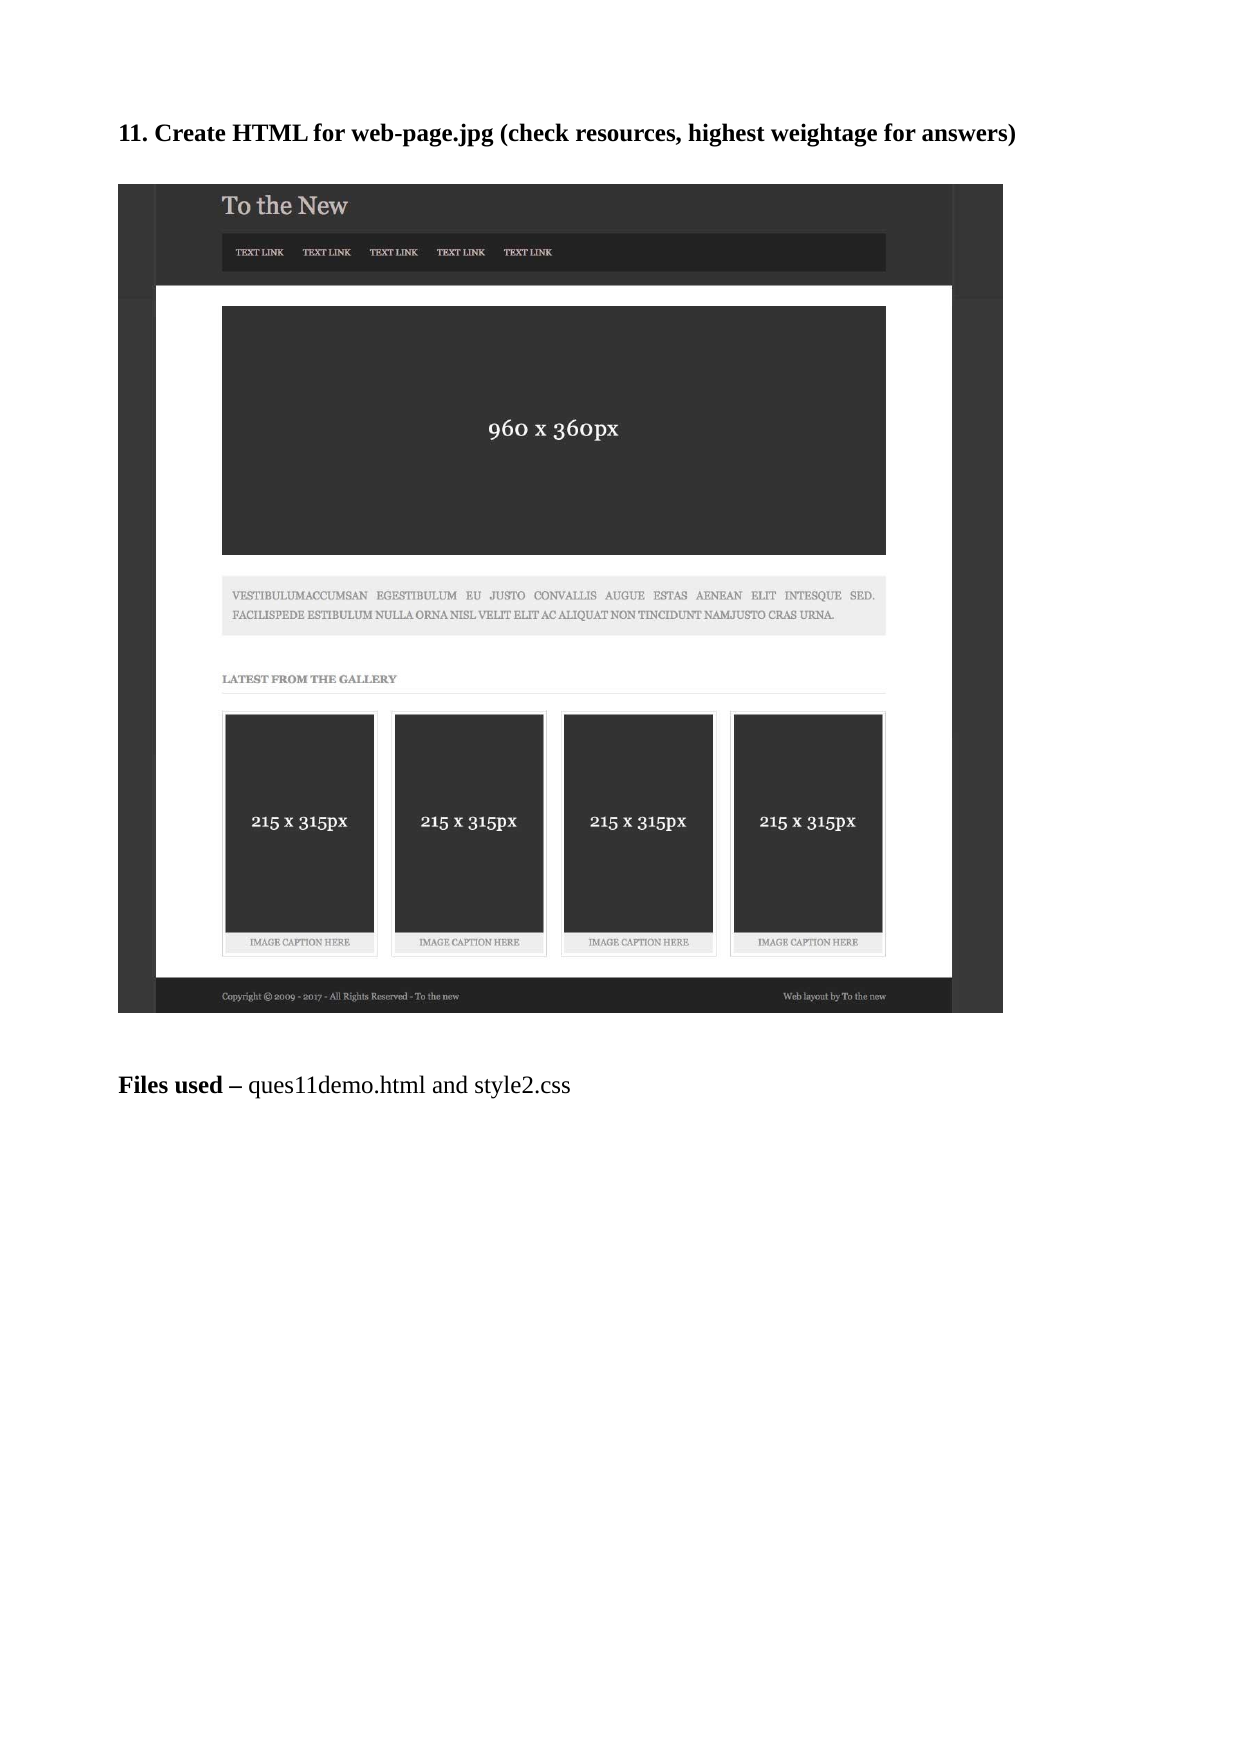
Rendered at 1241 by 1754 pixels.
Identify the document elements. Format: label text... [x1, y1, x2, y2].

text Files used – ques11demo.html and style2.css [118, 1070, 1122, 1099]
text 11. Create HTML for web-page.jpg (check resources, highest weightage for answers) [118, 118, 1122, 147]
picture [118, 184, 1003, 1013]
